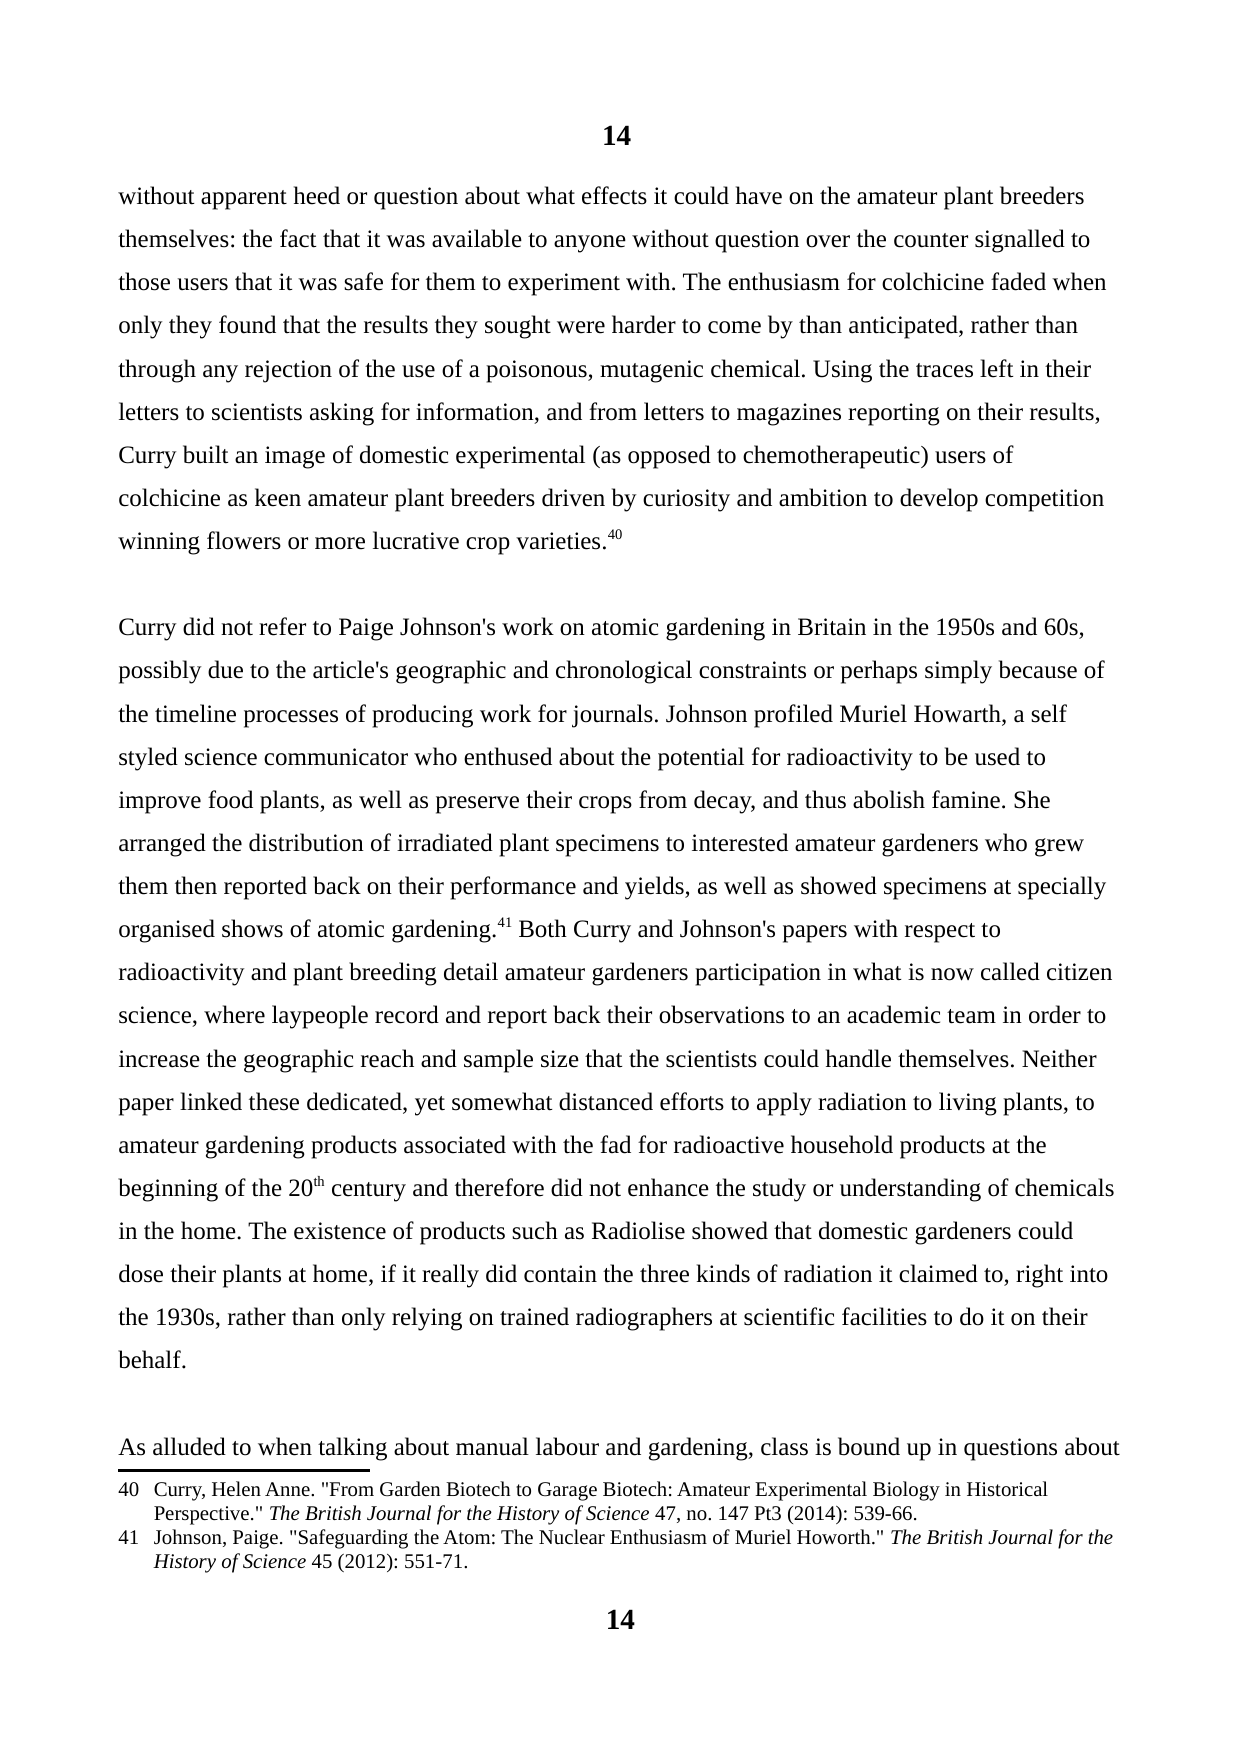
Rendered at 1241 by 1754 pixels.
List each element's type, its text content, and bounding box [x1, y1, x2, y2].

text Curry did not refer to Paige Johnson's work on atomic gardening in Britain in the 1950s and 60s, possibly due to the article's geographic and chronological constraints or perhaps simply because of the timeline processes of producing work for journals. Johnson profiled Muriel Howarth, a self styled science communicator who enthused about the potential for radioactivity to be used to improve food plants, as well as preserve their crops from decay, and thus abolish famine. She arranged the distribution of irradiated plant specimens to interested amateur gardeners who grew them then reported back on their performance and yields, as well as showed specimens at specially organised shows of atomic gardening. Both Curry and Johnson's papers with respect to radioactivity and plant breeding detail amateur gardeners participation in what is now called citizen science, where laypeople record and report back their observations to an academic team in order to increase the geographic reach and sample size that the scientists could handle themselves. Neither paper linked these dedicated, yet somewhat distanced efforts to apply radiation to living plants, to amateur gardening products associated with the fad for radioactive household products at the beginning of the 20th century and therefore did not enhance the study or understanding of chemicals in the home. The existence of products such as Radiolise showed that domestic gardeners could dose their plants at home, if it really did contain the three kinds of radiation it claimed to, right into the 1930s, rather than only relying on trained radiographers at scientific facilities to do it on their behalf. [118, 612, 1122, 1374]
text Johnson, Paige. "Safeguarding the Atom: The Nuclear Enthusiasm of Muriel Howorth." The British Journal for the History of Science 45 (2012): 551-71. [118, 1525, 1122, 1573]
text Curry, Helen Anne. "From Garden Biotech to Garage Biotech: Amateur Experimental Biology in Historical Perspective." The British Journal for the History of Science 47, no. 147 Pt3 (2014): 539-66. [118, 1477, 1122, 1525]
text without apparent heed or question about what effects it could have on the amateur plant breeders themselves: the fact that it was available to anyone without question over the counter signalled to those users that it was safe for them to experiment with. The enthusiasm for colchicine faded when only they found that the results they sought were harder to come by than anticipated, rather than through any rejection of the use of a poisonous, mutagenic chemical. Using the traces left in their letters to scientists asking for information, and from letters to magazines reporting on their results, Curry built an image of domestic experimental (as opposed to chemotherapeutic) users of colchicine as keen amateur plant breeders driven by curiosity and ambition to develop competition winning flowers or more lucrative crop varieties. [118, 181, 1122, 555]
text As alluded to when talking about manual labour and gardening, class is bound up in questions about [118, 1432, 1122, 1461]
